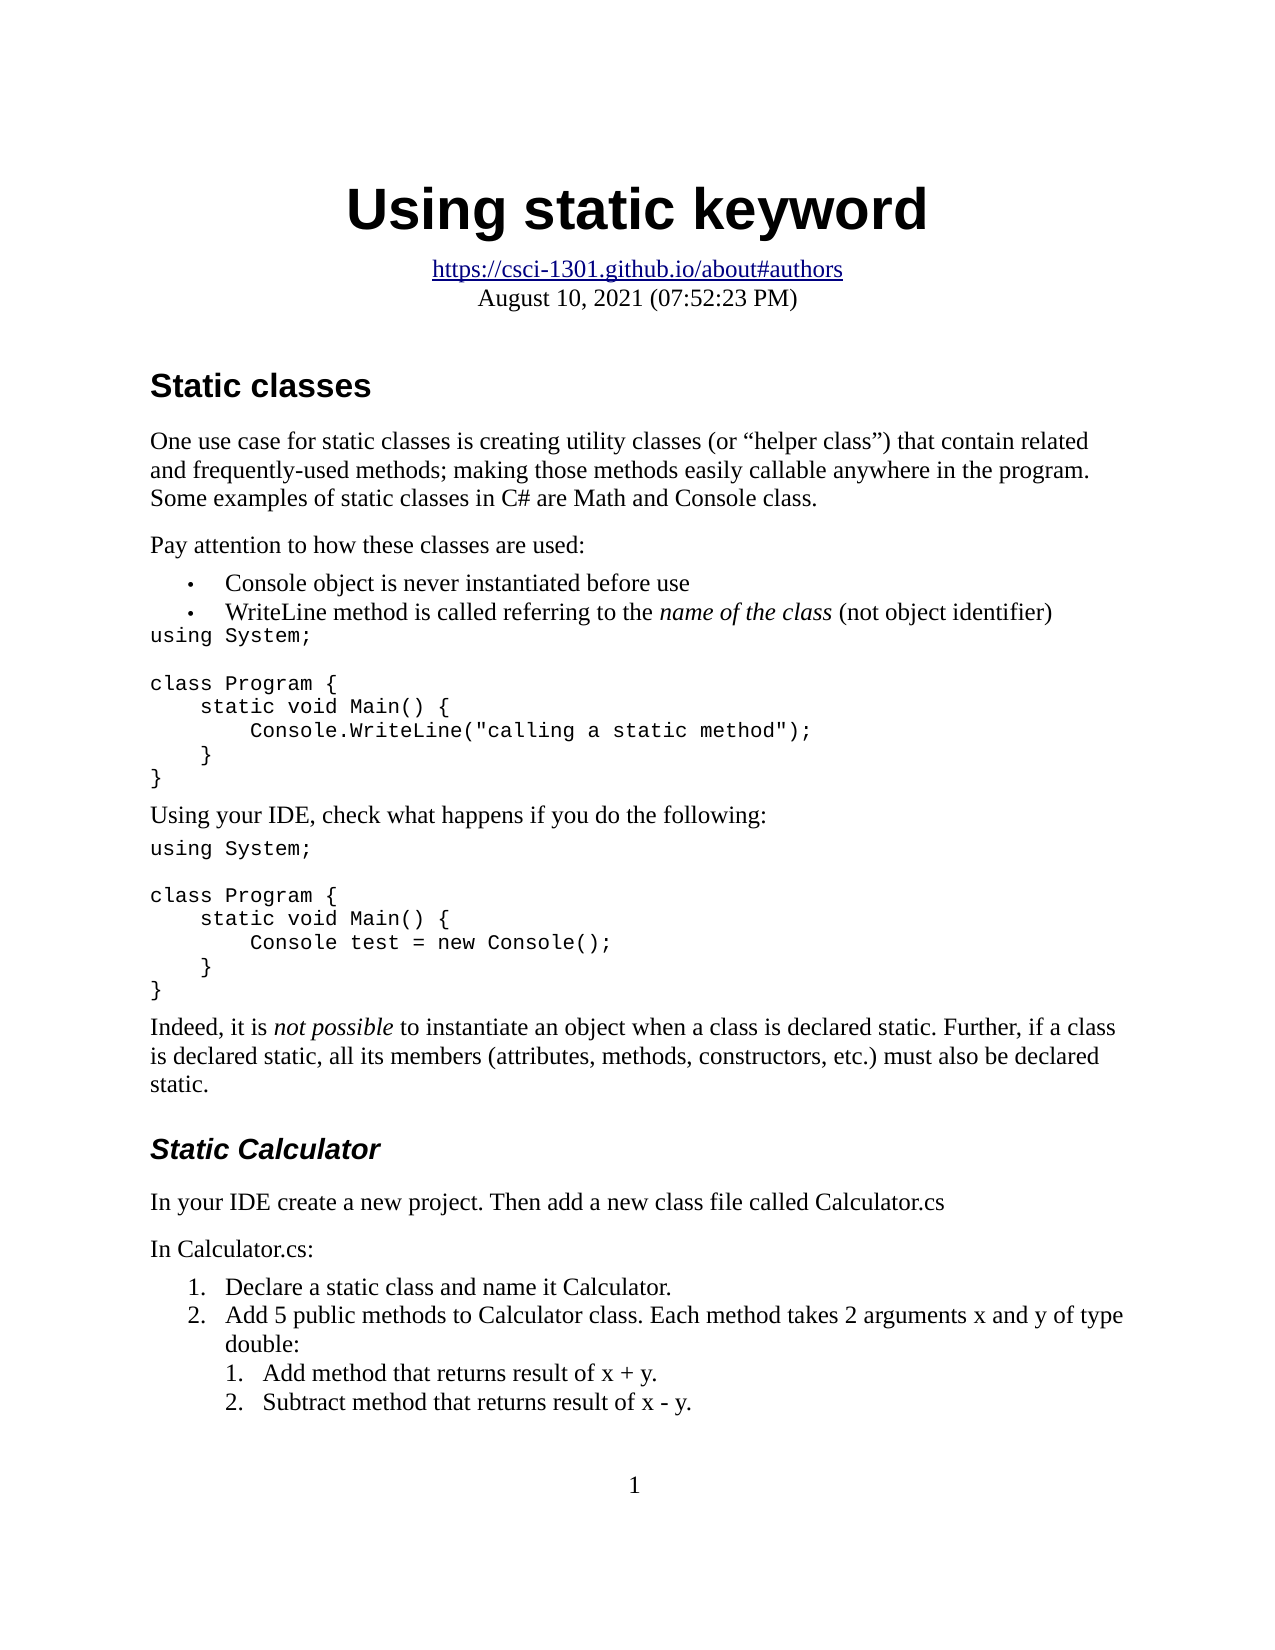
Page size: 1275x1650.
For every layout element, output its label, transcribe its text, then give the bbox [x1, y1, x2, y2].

text Indeed, it is not possible to instantiate an object when a class is declared static. Further, if a class is declared static, all its members (attributes, methods, constructors, etc.) must also be declared static. [150, 1012, 1125, 1098]
text class Program { [150, 885, 1125, 908]
text } [150, 956, 1125, 979]
text Console test = new Console(); [150, 932, 1125, 956]
list Subtract method that returns result of x - y. [225, 1387, 1125, 1415]
text using System; [150, 837, 1125, 861]
text In Calculator.cs: [150, 1234, 1125, 1263]
text } [150, 743, 1125, 767]
list Add method that returns result of x + y. [225, 1358, 1125, 1387]
text static void Main() { [150, 696, 1125, 720]
subtitle Static classes [150, 366, 1125, 404]
text Pay attention to how these classes are used: [150, 530, 1125, 559]
text static void Main() { [150, 908, 1125, 932]
subtitle Static Calculator [150, 1132, 1125, 1166]
text August 10, 2021 (07:52:23 PM) [150, 283, 1125, 312]
title Using static keyword [150, 175, 1125, 242]
text Console.WriteLine("calling a static method"); [150, 720, 1125, 743]
list Add 5 public methods to Calculator class. Each method takes 2 arguments x and y of type double: [187, 1300, 1125, 1358]
list WriteLine method is called referring to the name of the class (not object identifier) [187, 597, 1125, 625]
text class Program { [150, 673, 1125, 696]
text } [150, 979, 1125, 1003]
text One use case for static classes is creating utility classes (or “helper class”) that contain related and frequently-used methods; making those methods easily callable anywhere in the program. Some examples of static classes in C# are Math and Console class. [150, 426, 1125, 512]
text using System; [150, 625, 1125, 649]
text Using your IDE, check what happens if you do the following: [150, 800, 1125, 828]
list Declare a static class and name it Calculator. [187, 1272, 1125, 1300]
text } [150, 767, 1125, 791]
text https://csci-1301.github.io/about#authors [150, 254, 1125, 283]
text In your IDE create a new project. Then add a new class file called Calculator.cs [150, 1187, 1125, 1216]
list Console object is never instantiated before use [187, 568, 1125, 597]
